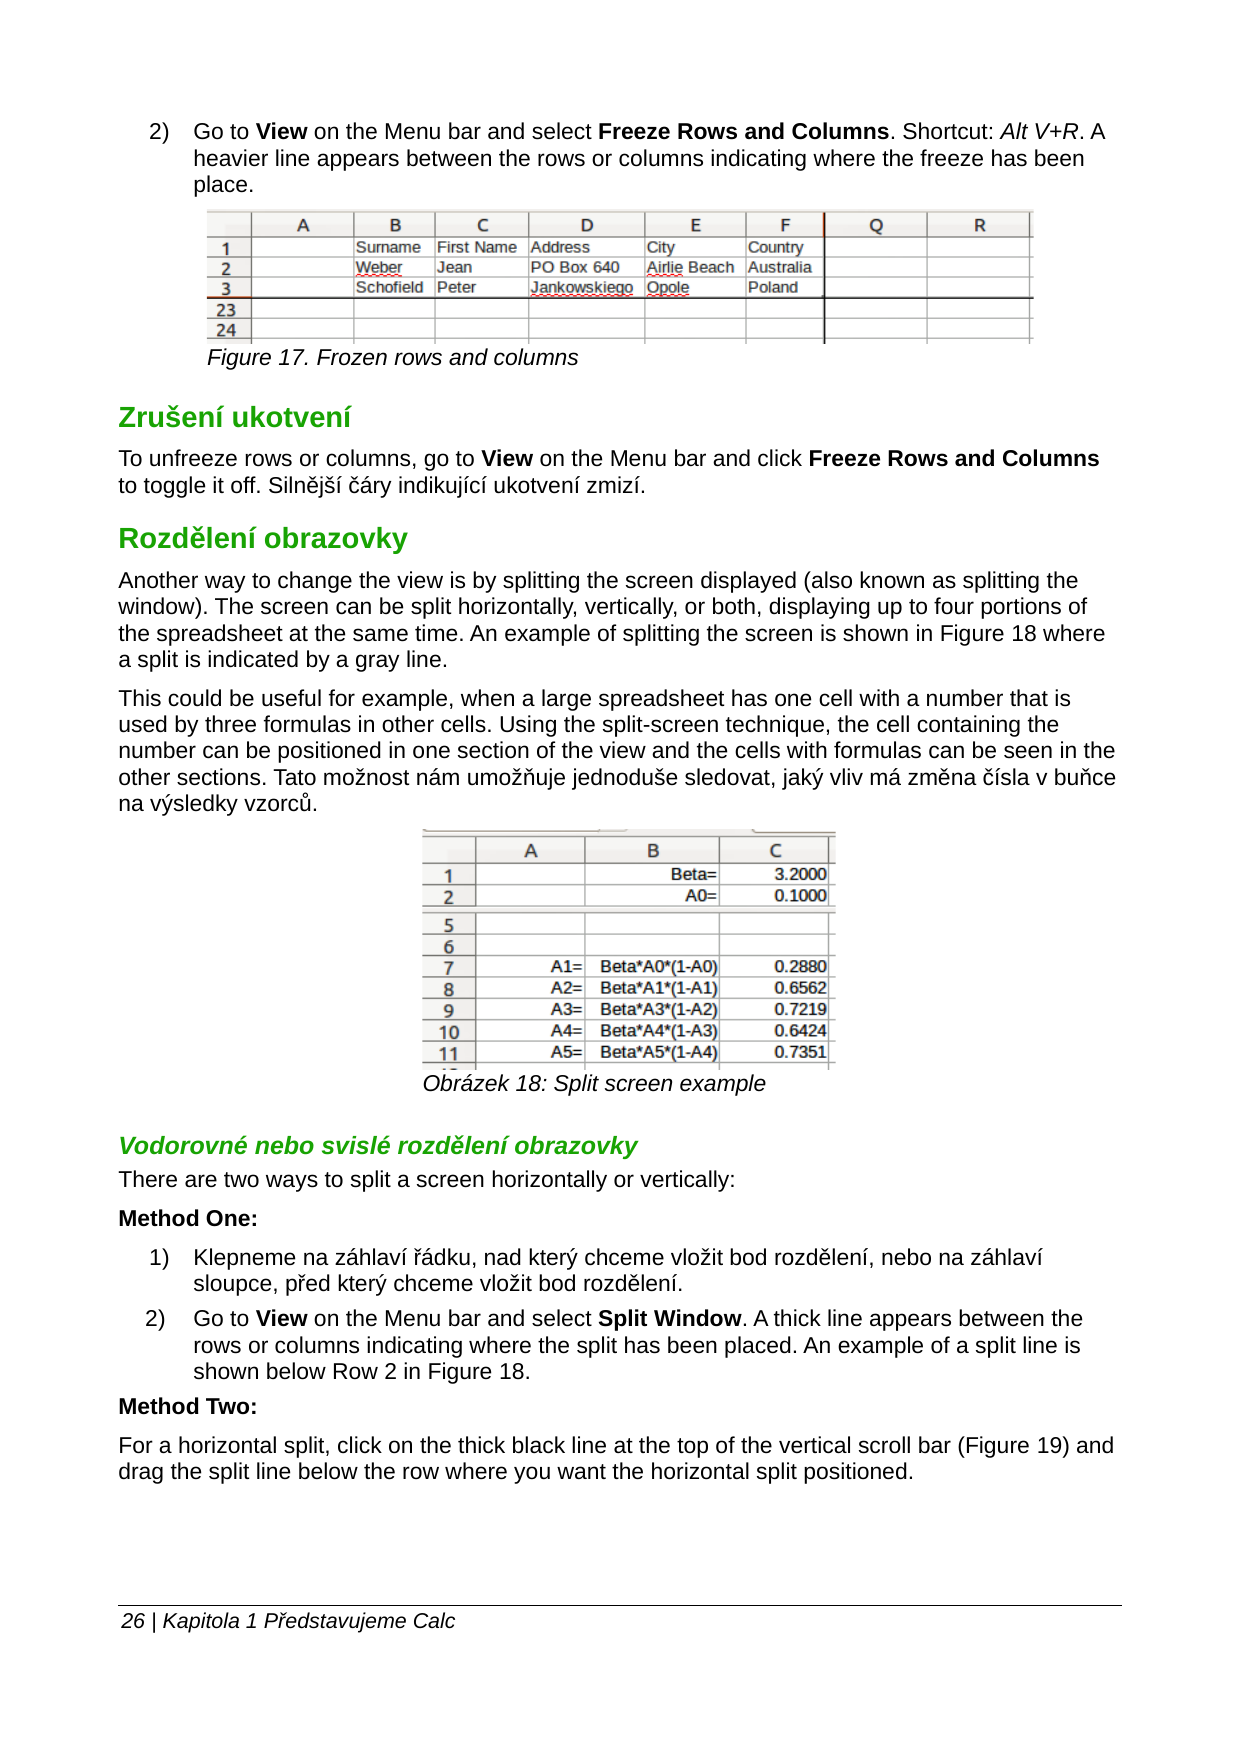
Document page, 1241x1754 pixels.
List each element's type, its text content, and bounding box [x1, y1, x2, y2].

text Obrázek 18: Split screen example [422, 1070, 836, 1096]
text There are two ways to split a screen horizontally or vertically: [118, 1166, 1122, 1192]
subtitle Vodorovné nebo svislé rozdělení obrazovky [118, 1131, 1122, 1160]
list Go to View on the Menu bar and select Split Window. A thick line appears between the rows or columns indicating where the split has been placed. An example of a split line is shown below Row 2 in Figure 18. [165, 1305, 1122, 1384]
text To unfreeze rows or columns, go to View on the Menu bar and click Freeze Rows and Columns to toggle it off. Silnější čáry indikující ukotvení zmizí. [118, 445, 1122, 498]
list Klepneme na záhlaví řádku, nad který chceme vložit bod rozdělení, nebo na záhlaví sloupce, před který chceme vložit bod rozdělení. [169, 1244, 1122, 1296]
text This could be useful for example, when a large spreadsheet has one cell with a number that is used by three formulas in other cells. Using the split-screen technique, the cell containing the number can be positioned in one section of the view and the cells with formulas can be seen in the other sections. Tato možnost nám umožňuje jednoduše sledovat, jaký vliv má změna čísla v buňce na výsledky vzorců. [118, 685, 1122, 817]
text Method Two: [118, 1393, 1122, 1419]
picture [206, 209, 1034, 344]
text Figure 17. Frozen rows and columns [207, 344, 1033, 370]
list Go to View on the Menu bar and select Freeze Rows and Columns. Shortcut: Alt V+R. A heavier line appears between the rows or columns indicating where the freeze has been place. [169, 118, 1122, 197]
picture [422, 829, 836, 1070]
text Method One: [118, 1205, 1122, 1231]
subtitle Rozdělení obrazovky [118, 522, 1122, 555]
subtitle Zrušení ukotvení [118, 400, 1122, 433]
text For a horizontal split, click on the thick black line at the top of the vertical scroll bar (Figure 19) and drag the split line below the row where you want the horizontal split positioned. [118, 1432, 1122, 1485]
text Another way to change the view is by splitting the screen displayed (also known as splitting the window). The screen can be split horizontally, vertically, or both, displaying up to four portions of the spreadsheet at the same time. An example of splitting the screen is shown in Figure 18 where a split is indicated by a gray line. [118, 567, 1122, 672]
